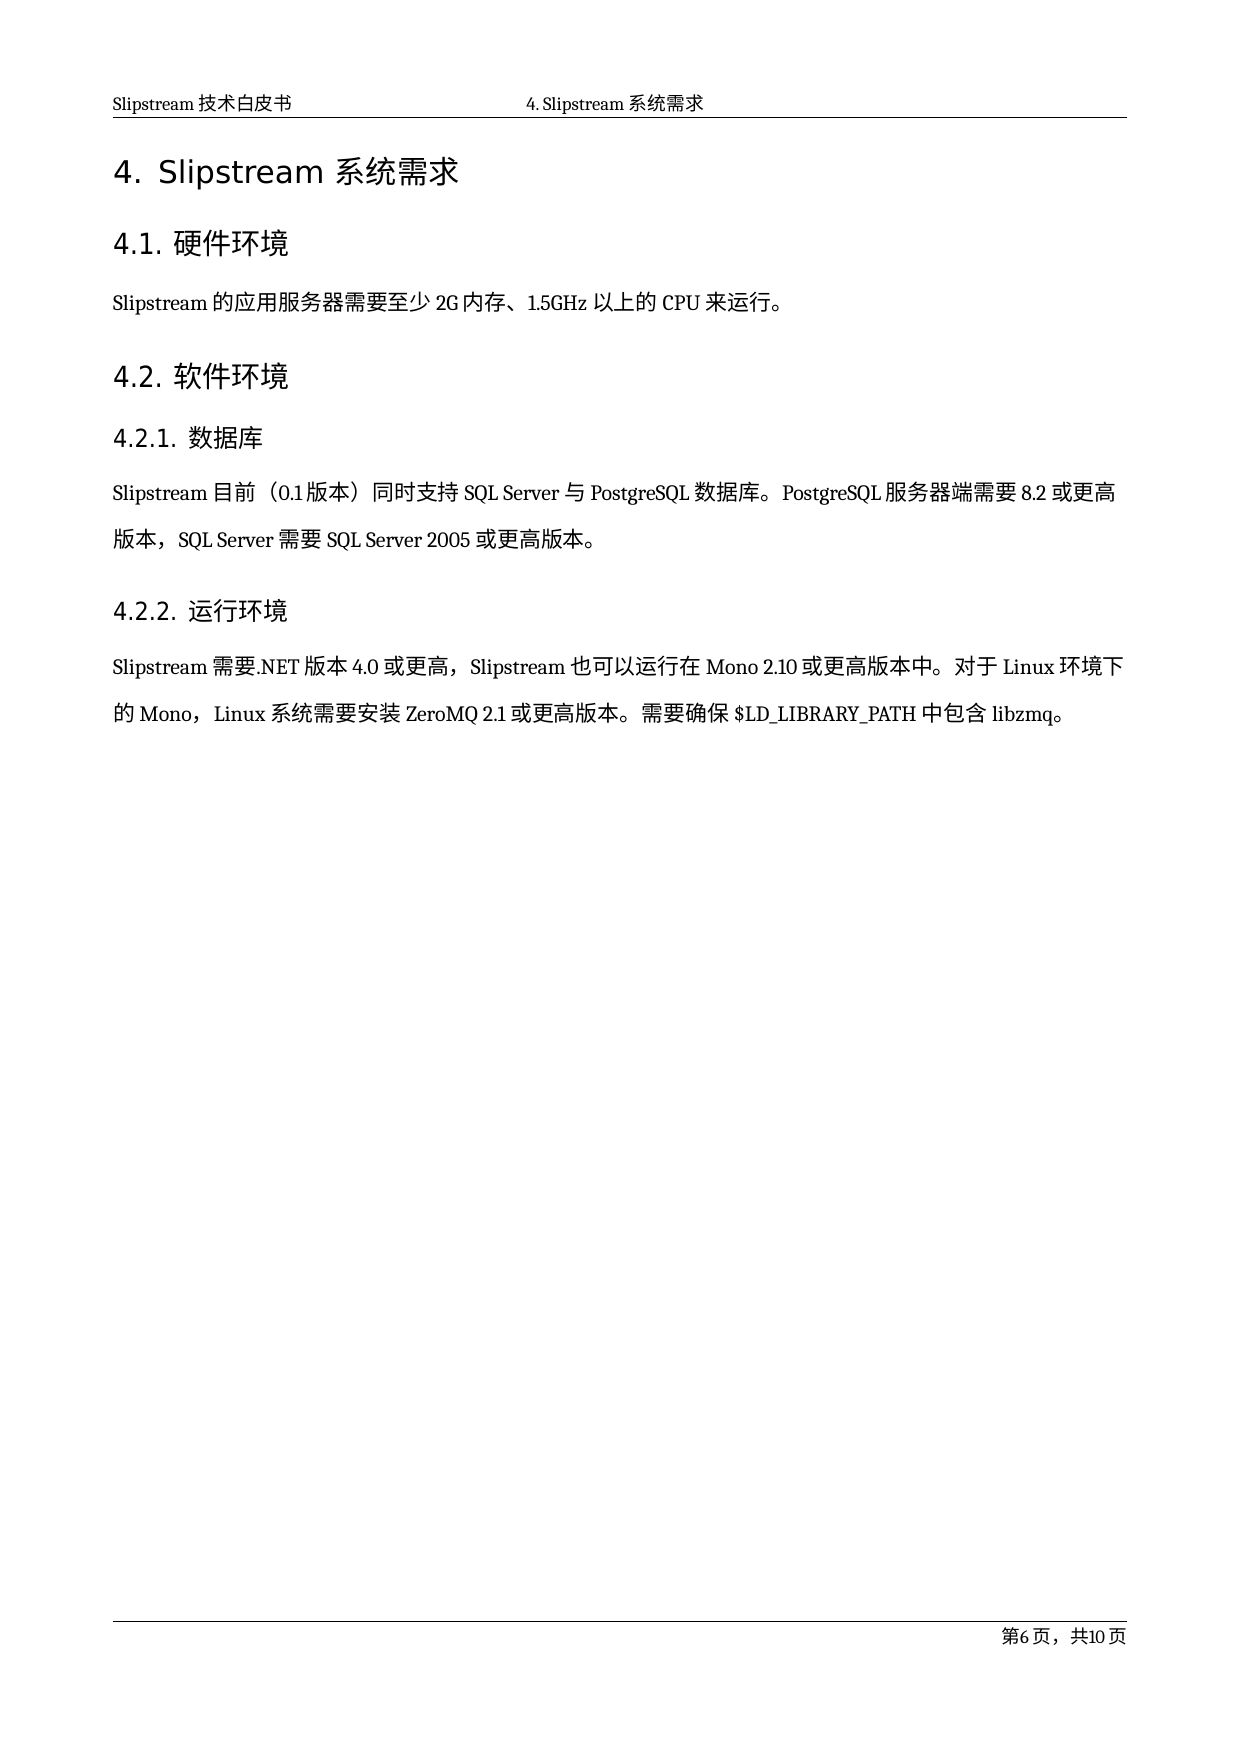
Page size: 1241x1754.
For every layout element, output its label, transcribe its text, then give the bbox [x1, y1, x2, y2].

text Slipstream 的应用服务器需要至少2G内存、1.5GHz 以上的 CPU 来运行。 [113, 284, 1127, 316]
text Slipstream需要.NET版本4.0或更高，Slipstream也可以运行在Mono 2.10或更高版本中。对于Linux环境下的Mono，Linux系统需要安装 ZeroMQ 2.1或更高版本。需要确保 $LD_LIBRARY_PATH 中包含 libzmq。 [113, 649, 1127, 728]
text Slipstream 目前（0.1版本）同时支持 SQL Server与PostgreSQL 数据库。PostgreSQL服务器端需要8.2或更高版本，SQL Server 需要 SQL Server 2005 或更高版本。 [113, 475, 1127, 554]
subtitle 硬件环境 [113, 220, 1127, 263]
subtitle 运行环境 [113, 592, 1127, 628]
subtitle 软件环境 [113, 354, 1127, 396]
subtitle Slipstream 系统需求 [113, 147, 1127, 193]
subtitle 数据库 [113, 418, 1127, 454]
